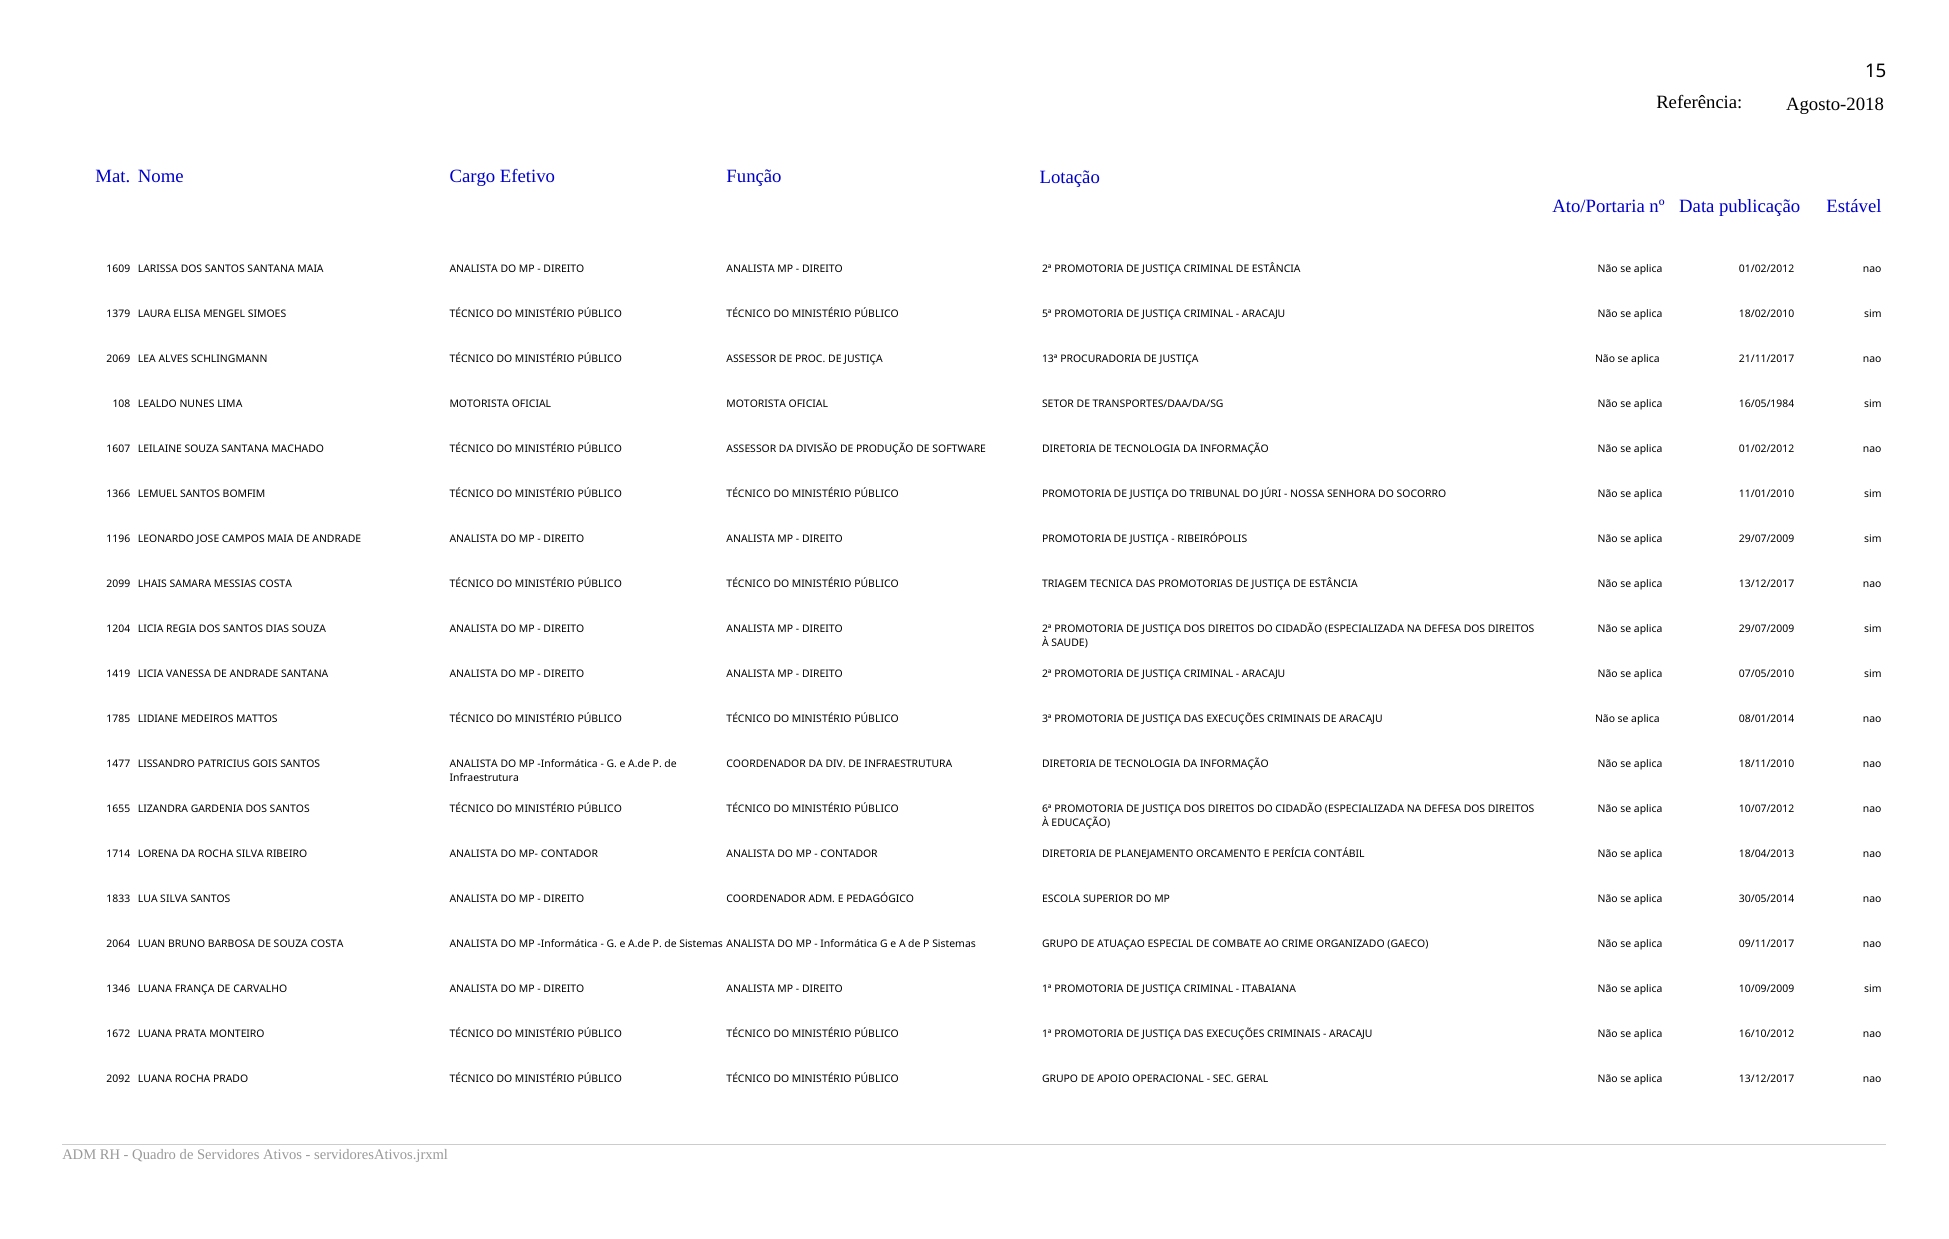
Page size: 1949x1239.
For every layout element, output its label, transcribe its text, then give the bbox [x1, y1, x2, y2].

table_cell [443, 801, 449, 846]
table_cell [1196, 166, 1529, 195]
table_cell [443, 531, 449, 576]
table_cell [0, 261, 68, 306]
table_cell Não se aplica [1547, 846, 1662, 891]
table_cell [0, 93, 1656, 121]
table_cell [130, 981, 138, 1026]
table_cell [1881, 666, 1948, 711]
table_cell 13/12/2017 [1662, 576, 1794, 621]
table_cell nao [1803, 801, 1881, 846]
table_cell [0, 166, 68, 195]
table_cell [1881, 756, 1948, 801]
table_header Cargo Efetivo [449, 165, 684, 195]
table_cell DIRETORIA DE TECNOLOGIA DA INFORMAÇÃO [1042, 441, 1538, 486]
table_cell Não se aplica [1547, 441, 1662, 486]
table_cell [1030, 891, 1042, 936]
table_cell 1655 [68, 801, 130, 846]
table_cell [0, 531, 68, 576]
table_cell [130, 711, 138, 756]
table_cell [1884, 93, 1948, 121]
table_cell [1881, 486, 1948, 531]
table_cell [0, 253, 1948, 261]
table_cell MOTORISTA OFICIAL [449, 396, 723, 441]
table_cell [443, 441, 449, 486]
table_cell LEALDO NUNES LIMA [138, 396, 443, 441]
table_header Nome [138, 165, 203, 195]
table_cell [1030, 711, 1042, 756]
table_cell Referência: [1656, 91, 1754, 123]
table_cell nao [1803, 261, 1881, 306]
table_cell [1538, 261, 1547, 306]
table_cell Estável [1803, 195, 1881, 225]
table_cell Não se aplica [1547, 801, 1662, 846]
table_cell [1794, 261, 1803, 306]
table_cell [1030, 621, 1042, 666]
table_cell [443, 981, 449, 1026]
table_cell [0, 441, 68, 486]
table_cell [726, 195, 803, 225]
table_cell 16/05/1984 [1662, 396, 1794, 441]
table_cell Não se aplica [1547, 306, 1662, 351]
table_cell [1881, 166, 1948, 195]
table_cell [0, 351, 68, 396]
table_cell [0, 576, 68, 621]
table_cell ANALISTA DO MP -Informática - G. e A.de P. de Infraestrutura [449, 756, 723, 801]
table_cell 07/05/2010 [1662, 666, 1794, 711]
table_cell GRUPO DE APOIO OPERACIONAL - SEC. GERAL [1042, 1071, 1538, 1116]
table_cell 1ª PROMOTORIA DE JUSTIÇA CRIMINAL - ITABAIANA [1042, 981, 1538, 1026]
table_cell nao [1803, 1071, 1881, 1116]
table_cell 18/04/2013 [1662, 846, 1794, 891]
table_cell [443, 621, 449, 666]
table_header [1529, 165, 1664, 195]
table_cell [1794, 1026, 1803, 1071]
table_cell [443, 261, 449, 306]
table_cell Não se aplica [1547, 261, 1662, 306]
table_cell 18/11/2010 [1662, 756, 1794, 801]
table_cell Não se aplica [1547, 576, 1662, 621]
table_cell [1794, 846, 1803, 891]
table_cell [0, 85, 1948, 91]
table_cell TÉCNICO DO MINISTÉRIO PÚBLICO [449, 306, 723, 351]
table_cell 16/10/2012 [1662, 1026, 1794, 1071]
table_cell TÉCNICO DO MINISTÉRIO PÚBLICO [449, 801, 723, 846]
table_cell [443, 666, 449, 711]
table_cell [0, 396, 68, 441]
table_cell [1538, 396, 1547, 441]
table_cell Não se aplica [1547, 621, 1662, 666]
table_cell [0, 936, 68, 981]
table_cell [1030, 576, 1042, 621]
table_cell [1794, 576, 1803, 621]
table_cell ANALISTA DO MP - Informática G e A de P Sistemas [726, 936, 1030, 981]
table_cell sim [1803, 306, 1881, 351]
table_cell [443, 756, 449, 801]
table_cell ANALISTA MP - DIREITO [726, 261, 1030, 306]
table_cell [1538, 306, 1547, 351]
table_cell TÉCNICO DO MINISTÉRIO PÚBLICO [726, 486, 1030, 531]
table_cell Não se aplica [1547, 891, 1662, 936]
table_cell [443, 711, 449, 756]
table_cell [138, 195, 203, 225]
table_cell [1794, 981, 1803, 1026]
table_cell sim [1803, 396, 1881, 441]
table_cell [1538, 801, 1547, 846]
table_cell [1794, 306, 1803, 351]
table_cell [443, 351, 449, 396]
table_cell 6ª PROMOTORIA DE JUSTIÇA DOS DIREITOS DO CIDADÃO (ESPECIALIZADA NA DEFESA DOS DIREITOS À EDUCAÇÃO) [1042, 801, 1538, 846]
table_cell [1881, 351, 1948, 396]
table_cell TÉCNICO DO MINISTÉRIO PÚBLICO [449, 711, 723, 756]
table_cell [684, 196, 726, 225]
table_cell 2ª PROMOTORIA DE JUSTIÇA CRIMINAL - ARACAJU [1042, 666, 1538, 711]
table_cell [0, 756, 68, 801]
table_cell 29/07/2009 [1662, 621, 1794, 666]
table_cell LUANA PRATA MONTEIRO [138, 1026, 443, 1071]
table_cell 1196 [68, 531, 130, 576]
table_cell Não se aplica [1547, 981, 1662, 1026]
table_cell nao [1803, 756, 1881, 801]
table_cell [684, 166, 726, 195]
table_cell [0, 1026, 68, 1071]
table_cell nao [1803, 891, 1881, 936]
table_cell [0, 486, 68, 531]
table_cell ANALISTA MP - DIREITO [726, 981, 1030, 1026]
table_cell 1419 [68, 666, 130, 711]
table_cell [1886, 57, 1948, 84]
table_header [0, 0, 1948, 57]
table_cell [130, 621, 138, 666]
table_cell LUAN BRUNO BARBOSA DE SOUZA COSTA [138, 936, 443, 981]
table_cell Data publicação [1665, 195, 1800, 225]
table_cell TÉCNICO DO MINISTÉRIO PÚBLICO [449, 1071, 723, 1116]
table_cell [0, 621, 68, 666]
table_cell [1030, 261, 1042, 306]
table_cell ANALISTA DO MP -Informática - G. e A.de P. de Sistemas [449, 936, 723, 981]
table_cell LICIA REGIA DOS SANTOS DIAS SOUZA [138, 621, 443, 666]
table_cell 108 [68, 396, 130, 441]
table_cell [1030, 351, 1042, 396]
table_cell [130, 576, 138, 621]
table_cell [130, 531, 138, 576]
table_cell [1538, 846, 1547, 891]
table_cell [1538, 621, 1547, 666]
table_cell [1030, 981, 1042, 1026]
table_cell 1607 [68, 441, 130, 486]
table_cell [1538, 936, 1547, 981]
table_cell nao [1803, 711, 1881, 756]
table_cell [1881, 1071, 1948, 1116]
table_cell [1794, 486, 1803, 531]
table_cell ANALISTA DO MP- CONTADOR [449, 846, 723, 891]
table_cell [443, 846, 449, 891]
table_cell SETOR DE TRANSPORTES/DAA/DA/SG [1042, 396, 1538, 441]
table_cell [130, 1071, 138, 1116]
table_cell [0, 891, 68, 936]
table_cell [1538, 711, 1547, 756]
table_cell nao [1803, 846, 1881, 891]
table_cell 10/07/2012 [1662, 801, 1794, 846]
table_cell 15 [1731, 57, 1886, 84]
table_cell [0, 711, 68, 756]
table_cell ANALISTA DO MP - DIREITO [449, 531, 723, 576]
table_cell ANALISTA MP - DIREITO [726, 531, 1030, 576]
table_cell LIZANDRA GARDENIA DOS SANTOS [138, 801, 443, 846]
table_cell [1794, 531, 1803, 576]
table_cell 1379 [68, 306, 130, 351]
table_cell TÉCNICO DO MINISTÉRIO PÚBLICO [726, 1026, 1030, 1071]
table_cell [68, 195, 130, 225]
table_cell LIDIANE MEDEIROS MATTOS [138, 711, 443, 756]
table_cell sim [1803, 531, 1881, 576]
table_cell [0, 846, 68, 891]
table_cell ASSESSOR DE PROC. DE JUSTIÇA [726, 351, 1030, 396]
table_cell 01/02/2012 [1662, 441, 1794, 486]
table_cell [1538, 486, 1547, 531]
table_cell 11/01/2010 [1662, 486, 1794, 531]
table_cell [1030, 756, 1042, 801]
table_cell 1833 [68, 891, 130, 936]
table_cell 2092 [68, 1071, 130, 1116]
table_cell ANALISTA DO MP - CONTADOR [726, 846, 1030, 891]
table_cell 1714 [68, 846, 130, 891]
table_cell [803, 166, 1039, 195]
table_cell [130, 441, 138, 486]
table_cell 18/02/2010 [1662, 306, 1794, 351]
table_cell [1881, 711, 1948, 756]
table_cell LUANA ROCHA PRADO [138, 1071, 443, 1116]
table_cell nao [1803, 936, 1881, 981]
table_cell [130, 166, 138, 195]
table_cell ANALISTA DO MP - DIREITO [449, 666, 723, 711]
table_cell 2ª PROMOTORIA DE JUSTIÇA CRIMINAL DE ESTÂNCIA [1042, 261, 1538, 306]
table_cell [130, 801, 138, 846]
table_cell [0, 244, 1948, 253]
table_cell [1794, 711, 1803, 756]
table_cell ADM RH - Quadro de Servidores Ativos - servidoresAtivos.jrxml [62, 1145, 1886, 1168]
table_cell ANALISTA DO MP - DIREITO [449, 891, 723, 936]
table_cell LAURA ELISA MENGEL SIMOES [138, 306, 443, 351]
table_cell 3ª PROMOTORIA DE JUSTIÇA DAS EXECUÇÕES CRIMINAIS DE ARACAJU [1042, 711, 1538, 756]
table_cell [1538, 666, 1547, 711]
table_cell [1881, 891, 1948, 936]
table_cell ANALISTA MP - DIREITO [726, 621, 1030, 666]
table_cell 2069 [68, 351, 130, 396]
table_cell 1204 [68, 621, 130, 666]
table_cell 1477 [68, 756, 130, 801]
table_cell Não se aplica [1547, 936, 1662, 981]
table_cell [0, 1144, 62, 1168]
table_cell nao [1803, 1026, 1881, 1071]
table_cell Não se aplica [1547, 1071, 1662, 1116]
table_cell ANALISTA DO MP - DIREITO [449, 621, 723, 666]
table_cell TÉCNICO DO MINISTÉRIO PÚBLICO [726, 306, 1030, 351]
table_cell [803, 196, 1039, 225]
table_cell [1030, 1071, 1042, 1116]
table_cell [1881, 936, 1948, 981]
table_cell nao [1803, 576, 1881, 621]
table_cell [130, 486, 138, 531]
table_cell LUANA FRANÇA DE CARVALHO [138, 981, 443, 1026]
table_cell [1794, 756, 1803, 801]
table_cell 1366 [68, 486, 130, 531]
table_cell [443, 936, 449, 981]
table_cell 01/02/2012 [1662, 261, 1794, 306]
table_cell PROMOTORIA DE JUSTIÇA - RIBEIRÓPOLIS [1042, 531, 1538, 576]
table_cell LHAIS SAMARA MESSIAS COSTA [138, 576, 443, 621]
table_cell 2099 [68, 576, 130, 621]
table_cell [130, 756, 138, 801]
table_cell [0, 666, 68, 711]
table_cell [1794, 666, 1803, 711]
table_cell [1538, 1026, 1547, 1071]
table_cell Ato/Portaria nº [1529, 195, 1664, 225]
table_cell [1881, 441, 1948, 486]
table_cell 1785 [68, 711, 130, 756]
table_cell [1794, 801, 1803, 846]
table_cell TRIAGEM TECNICA DAS PROMOTORIAS DE JUSTIÇA DE ESTÂNCIA [1042, 576, 1538, 621]
table_cell [1030, 801, 1042, 846]
table_cell [1030, 486, 1042, 531]
table_cell [1030, 666, 1042, 711]
table_cell [1538, 576, 1547, 621]
table_cell [1538, 756, 1547, 801]
table_cell Lotação [1039, 166, 1196, 196]
table_cell LORENA DA ROCHA SILVA RIBEIRO [138, 846, 443, 891]
table_cell Não se aplica [1547, 666, 1662, 711]
table_cell [0, 123, 1948, 163]
table_cell Agosto-2018 [1756, 93, 1884, 121]
table_cell 5ª PROMOTORIA DE JUSTIÇA CRIMINAL - ARACAJU [1042, 306, 1538, 351]
table_cell [0, 1071, 68, 1116]
table_cell [1881, 196, 1948, 225]
table_cell Não se aplica [1547, 1026, 1662, 1071]
table_cell ANALISTA DO MP - DIREITO [449, 981, 723, 1026]
table_cell LEILAINE SOUZA SANTANA MACHADO [138, 441, 443, 486]
table_cell MOTORISTA OFICIAL [726, 396, 1030, 441]
table_cell [1881, 846, 1948, 891]
table_cell ASSESSOR DA DIVISÃO DE PRODUÇÃO DE SOFTWARE [726, 441, 1030, 486]
table_cell [1538, 1071, 1547, 1116]
table_cell [130, 846, 138, 891]
table_cell 09/11/2017 [1662, 936, 1794, 981]
table_cell 1609 [68, 261, 130, 306]
table_cell [443, 1026, 449, 1071]
table_cell [1196, 196, 1529, 225]
table_cell [1794, 441, 1803, 486]
table_cell ANALISTA MP - DIREITO [726, 666, 1030, 711]
table_cell [1886, 1144, 1948, 1168]
table_cell [443, 486, 449, 531]
table_cell LEONARDO JOSE CAMPOS MAIA DE ANDRADE [138, 531, 443, 576]
table_cell TÉCNICO DO MINISTÉRIO PÚBLICO [449, 1026, 723, 1071]
table_cell [1881, 1026, 1948, 1071]
table_cell Não se aplica [1547, 711, 1662, 756]
table_cell TÉCNICO DO MINISTÉRIO PÚBLICO [726, 711, 1030, 756]
table_cell [1538, 531, 1547, 576]
table_cell LARISSA DOS SANTOS SANTANA MAIA [138, 261, 443, 306]
table_cell [443, 306, 449, 351]
table_cell DIRETORIA DE TECNOLOGIA DA INFORMAÇÃO [1042, 756, 1538, 801]
table_cell [1030, 441, 1042, 486]
table_cell [449, 195, 684, 225]
table_cell [443, 396, 449, 441]
table_cell [1030, 531, 1042, 576]
table_cell [130, 306, 138, 351]
table_cell LEMUEL SANTOS BOMFIM [138, 486, 443, 531]
table_cell sim [1803, 621, 1881, 666]
table_cell LUA SILVA SANTOS [138, 891, 443, 936]
table_cell 1ª PROMOTORIA DE JUSTIÇA DAS EXECUÇÕES CRIMINAIS - ARACAJU [1042, 1026, 1538, 1071]
table_cell [130, 936, 138, 981]
table_cell [1881, 576, 1948, 621]
table_cell [1794, 351, 1803, 396]
table_cell [0, 225, 1948, 244]
table_cell DIRETORIA DE PLANEJAMENTO ORCAMENTO E PERÍCIA CONTÁBIL [1042, 846, 1538, 891]
table_cell [1538, 981, 1547, 1026]
table_cell [130, 666, 138, 711]
table_cell TÉCNICO DO MINISTÉRIO PÚBLICO [726, 1071, 1030, 1116]
table_cell [1881, 261, 1948, 306]
table_cell 13ª PROCURADORIA DE JUSTIÇA [1042, 351, 1538, 396]
table_cell Não se aplica [1547, 351, 1662, 396]
table_cell [0, 981, 68, 1026]
table_cell ANALISTA DO MP - DIREITO [449, 261, 723, 306]
table_cell [130, 396, 138, 441]
table_cell [130, 196, 138, 225]
table_cell [1881, 396, 1948, 441]
table_cell [0, 1116, 1948, 1144]
table_cell [443, 891, 449, 936]
table_cell Não se aplica [1547, 396, 1662, 441]
table_cell 1672 [68, 1026, 130, 1071]
table_cell LEA ALVES SCHLINGMANN [138, 351, 443, 396]
table_cell 30/05/2014 [1662, 891, 1794, 936]
table_header [1665, 165, 1800, 195]
table_cell 21/11/2017 [1662, 351, 1794, 396]
table_cell [1881, 306, 1948, 351]
table_cell [1794, 396, 1803, 441]
table_cell 1346 [68, 981, 130, 1026]
table_cell sim [1803, 666, 1881, 711]
table_cell COORDENADOR DA DIV. DE INFRAESTRUTURA [726, 756, 1030, 801]
table_cell LISSANDRO PATRICIUS GOIS SANTOS [138, 756, 443, 801]
table_cell TÉCNICO DO MINISTÉRIO PÚBLICO [449, 441, 723, 486]
table_cell sim [1803, 981, 1881, 1026]
table_cell ESCOLA SUPERIOR DO MP [1042, 891, 1538, 936]
table_cell 29/07/2009 [1662, 531, 1794, 576]
table_cell [1538, 441, 1547, 486]
table_cell [1030, 1026, 1042, 1071]
table_cell [0, 57, 1731, 84]
table_cell TÉCNICO DO MINISTÉRIO PÚBLICO [449, 351, 723, 396]
table_cell [443, 576, 449, 621]
table_cell [203, 196, 449, 225]
table_cell [130, 351, 138, 396]
table_cell [1794, 936, 1803, 981]
table_cell [130, 261, 138, 306]
table_cell TÉCNICO DO MINISTÉRIO PÚBLICO [449, 576, 723, 621]
table_cell Não se aplica [1547, 756, 1662, 801]
table_cell GRUPO DE ATUAÇAO ESPECIAL DE COMBATE AO CRIME ORGANIZADO (GAECO) [1042, 936, 1538, 981]
table_cell [203, 166, 449, 195]
table_cell LICIA VANESSA DE ANDRADE SANTANA [138, 666, 443, 711]
table_cell [1030, 936, 1042, 981]
table_cell 2ª PROMOTORIA DE JUSTIÇA DOS DIREITOS DO CIDADÃO (ESPECIALIZADA NA DEFESA DOS DIREITOS À SAUDE) [1042, 621, 1538, 666]
table_cell sim [1803, 486, 1881, 531]
table_cell 13/12/2017 [1662, 1071, 1794, 1116]
table_cell [1039, 196, 1196, 225]
table_cell PROMOTORIA DE JUSTIÇA DO TRIBUNAL DO JÚRI - NOSSA SENHORA DO SOCORRO [1042, 486, 1538, 531]
table_cell [1881, 981, 1948, 1026]
table_cell 10/09/2009 [1662, 981, 1794, 1026]
table_cell [0, 801, 68, 846]
table_cell [1794, 621, 1803, 666]
table_cell [1881, 621, 1948, 666]
table_cell 08/01/2014 [1662, 711, 1794, 756]
table_header Função [726, 165, 803, 195]
table_cell [1881, 531, 1948, 576]
table_cell TÉCNICO DO MINISTÉRIO PÚBLICO [726, 801, 1030, 846]
table_header Mat. [68, 165, 130, 195]
table_cell [1881, 801, 1948, 846]
table_cell [1538, 891, 1547, 936]
table_cell 2064 [68, 936, 130, 981]
table_cell [130, 891, 138, 936]
table_cell [0, 306, 68, 351]
table_cell Não se aplica [1547, 531, 1662, 576]
table_cell [1030, 396, 1042, 441]
table_cell [1030, 306, 1042, 351]
table_cell [1538, 351, 1547, 396]
table_cell nao [1803, 441, 1881, 486]
table_header [1803, 165, 1881, 195]
table_cell TÉCNICO DO MINISTÉRIO PÚBLICO [449, 486, 723, 531]
table_cell [1794, 1071, 1803, 1116]
table_cell [130, 1026, 138, 1071]
table_cell [443, 1071, 449, 1116]
table_cell [1794, 891, 1803, 936]
table_cell COORDENADOR ADM. E PEDAGÓGICO [726, 891, 1030, 936]
table_cell Não se aplica [1547, 486, 1662, 531]
table_cell TÉCNICO DO MINISTÉRIO PÚBLICO [726, 576, 1030, 621]
table_cell [1030, 846, 1042, 891]
table_cell [0, 196, 68, 225]
table_cell nao [1803, 351, 1881, 396]
